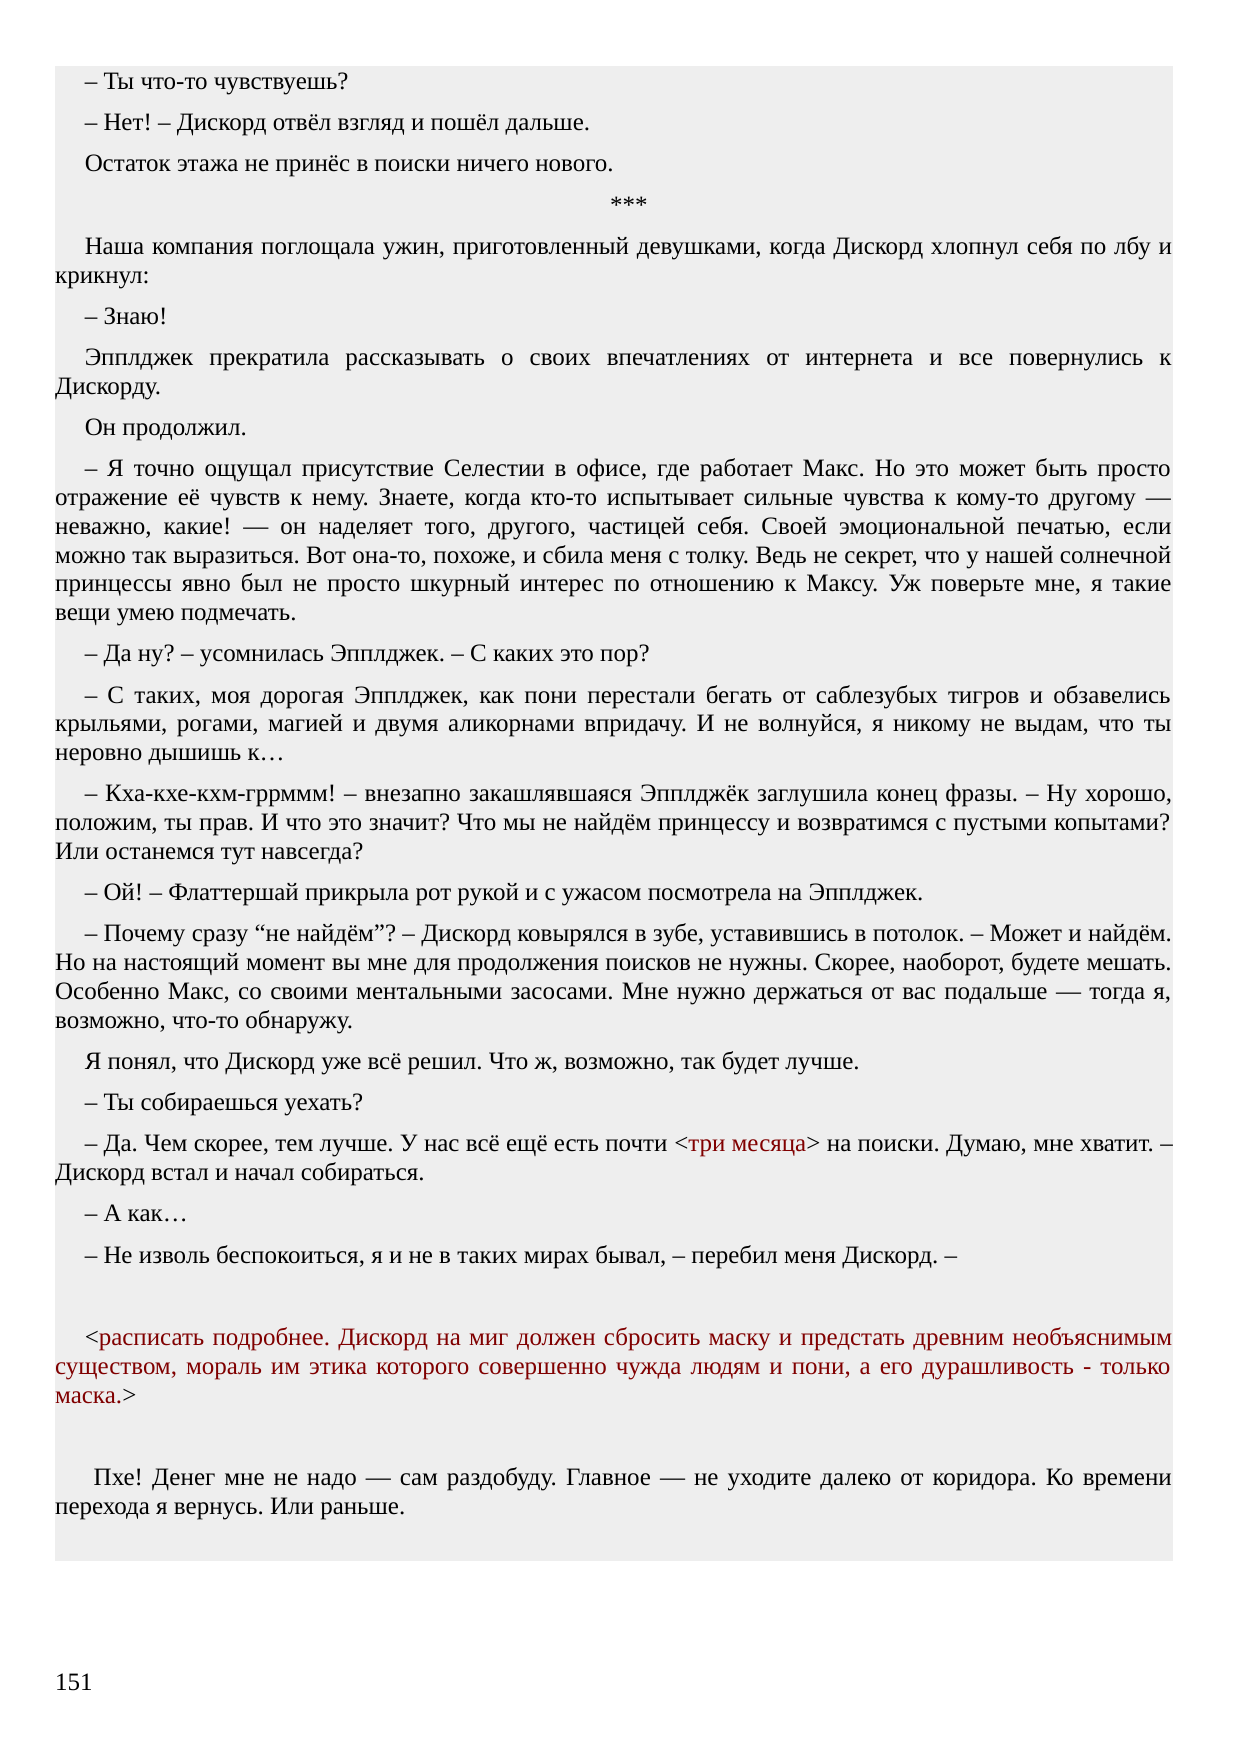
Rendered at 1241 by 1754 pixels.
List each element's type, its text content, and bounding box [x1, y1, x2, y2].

text Эпплджек прекратила рассказывать о своих впечатлениях от интернета и все повернулись к Дискорду. [55, 342, 1173, 400]
text Я понял, что Дискорд уже всё решил. Что ж, возможно, так будет лучше. [55, 1046, 1173, 1075]
text – А как… [55, 1198, 1173, 1227]
text – С таких, моя дорогая Эпплджек, как пони перестали бегать от саблезубых тигров и обзавелись крыльями, рогами, магией и двумя аликорнами впридачу. И не волнуйся, я никому не выдам, что ты неровно дышишь к… [55, 680, 1173, 766]
text Остаток этажа не принёс в поиски ничего нового. [55, 148, 1173, 177]
text – Знаю! [55, 301, 1173, 330]
text *** [55, 190, 1173, 218]
text – Не изволь беспокоиться, я и не в таких мирах бывал, – перебил меня Дискорд. – [55, 1240, 1173, 1268]
text – Я точно ощущал присутствие Селестии в офисе, где работает Макс. Но это может быть просто отражение её чувств к нему. Знаете, когда кто-то испытывает сильные чувства к кому-то другому — неважно, какие! — он наделяет того, другого, частицей себя. Своей эмоциональной печатью, если можно так выразиться. Вот она-то, похоже, и сбила меня с толку. Ведь не секрет, что у нашей солнечной принцессы явно был не просто шкурный интерес по отношению к Максу. Уж поверьте мне, я такие вещи умею подмечать. [55, 453, 1173, 626]
text – Да. Чем скорее, тем лучше. У нас всё ещё есть почти <три месяца> на поиски. Думаю, мне хватит. – Дискорд встал и начал собираться. [55, 1128, 1173, 1186]
text – Ты что-то чувствуешь? [55, 66, 1173, 95]
text <расписать подробнее. Дискорд на миг должен сбросить маску и предстать древним необъяснимым существом, мораль им этика которого совершенно чужда людям и пони, а его дурашливость - только маска.> [55, 1322, 1173, 1408]
text – Почему сразу “не найдём”? – Дискорд ковырялся в зубе, уставившись в потолок. – Может и найдём. Но на настоящий момент вы мне для продолжения поисков не нужны. Скорее, наоборот, будете мешать. Особенно Макс, со своими ментальными засосами. Мне нужно держаться от вас подальше — тогда я, возможно, что-то обнаружу. [55, 918, 1173, 1033]
text – Да ну? – усомнилась Эпплджек. – С каких это пор? [55, 638, 1173, 667]
text Наша компания поглощала ужин, приготовленный девушками, когда Дискорд хлопнул себя по лбу и крикнул: [55, 231, 1173, 288]
text – Нет! – Дискорд отвёл взгляд и пошёл дальше. [55, 107, 1173, 136]
text – Ой! – Флаттершай прикрыла рот рукой и с ужасом посмотрела на Эпплджек. [55, 877, 1173, 906]
text – Ты собираешься уехать? [55, 1087, 1173, 1116]
text Он продолжил. [55, 412, 1173, 441]
text – Кха-кхе-кхм-гррммм! – внезапно закашлявшаяся Эпплджёк заглушила конец фразы. – Ну хорошо, положим, ты прав. И что это значит? Что мы не найдём принцессу и возвратимся с пустыми копытами? Или останемся тут навсегда? [55, 778, 1173, 865]
text Пхе! Денег мне не надо — сам раздобуду. Главное — не уходите далеко от коридора. Ко времени перехода я вернусь. Или раньше. [55, 1462, 1173, 1520]
